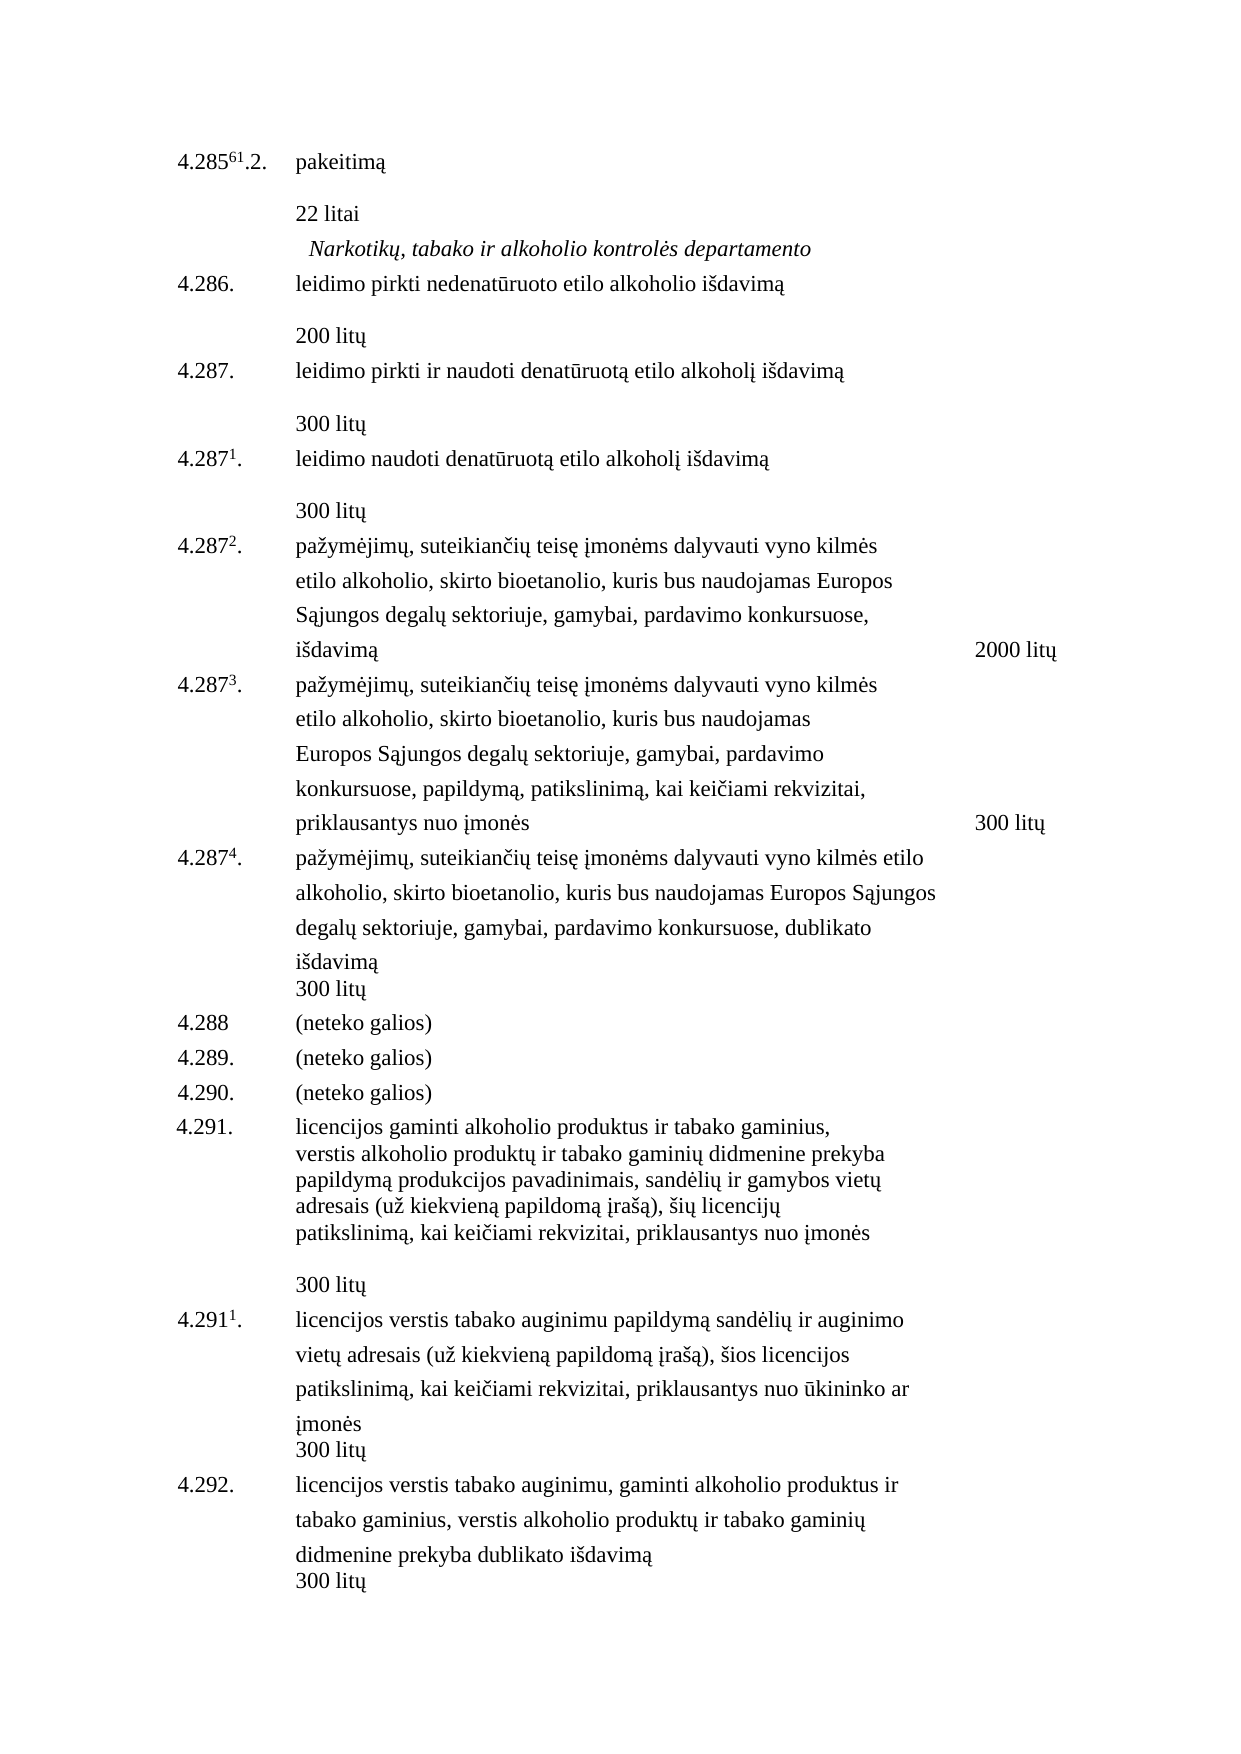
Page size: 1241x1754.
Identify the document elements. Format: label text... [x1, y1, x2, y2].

text 4.288 (neteko galios) [177, 1009, 945, 1036]
text įmonės 300 litų [177, 1410, 945, 1463]
text didmenine prekyba dublikato išdavimą 300 litų [177, 1541, 945, 1593]
text 4.2871. leidimo naudoti denatūruotą etilo alkoholį išdavimą 300 litų [177, 444, 945, 524]
text etilo alkoholio, skirto bioetanolio, kuris bus naudojamas Europos [177, 567, 1122, 593]
text konkursuose, papildymą, patikslinimą, kai keičiami rekvizitai, [177, 775, 1122, 801]
text patikslinimą, kai keičiami rekvizitai, priklausantys nuo ūkininko ar [177, 1376, 945, 1402]
text 4.291. licencijos gaminti alkoholio produktus ir tabako gaminius, verstis alkoholio produktų ir tabako gaminių didmenine prekyba papildymą produkcijos pavadinimais, sandėlių ir gamybos vietų adresais (už kiekvieną papildomą įrašą), šių licencijų patikslinimą, kai keičiami rekvizitai, priklausantys nuo įmonės 300 litų [176, 1113, 886, 1298]
text 4.2874. pažymėjimų, suteikiančių teisę įmonėms dalyvauti vyno kilmės etilo [177, 844, 945, 871]
text priklausantys nuo įmonės 300 litų [177, 809, 1122, 836]
text 4.28561.2. pakeitimą 22 litai [177, 148, 930, 227]
text 4.290. (neteko galios) [177, 1079, 945, 1105]
text etilo alkoholio, skirto bioetanolio, kuris bus naudojamas [177, 705, 1122, 732]
text 4.287. leidimo pirkti ir naudoti denatūruotą etilo alkoholį išdavimą 300 litų [177, 357, 945, 436]
text 4.2872. pažymėjimų, suteikiančių teisę įmonėms dalyvauti vyno kilmės [177, 532, 1122, 558]
text vietų adresais (už kiekvieną papildomą įrašą), šios licencijos [177, 1341, 945, 1367]
text degalų sektoriuje, gamybai, pardavimo konkursuose, dublikato [177, 913, 945, 940]
text Europos Sąjungos degalų sektoriuje, gamybai, pardavimo [177, 740, 1122, 766]
text 4.289. (neteko galios) [177, 1044, 945, 1070]
text Narkotikų, tabako ir alkoholio kontrolės departamento [177, 235, 945, 261]
text 4.292. licencijos verstis tabako auginimu, gaminti alkoholio produktus ir [177, 1471, 945, 1498]
text alkoholio, skirto bioetanolio, kuris bus naudojamas Europos Sąjungos [177, 879, 945, 905]
text Sąjungos degalų sektoriuje, gamybai, pardavimo konkursuose, [177, 601, 1122, 628]
text 4.2873. pažymėjimų, suteikiančių teisę įmonėms dalyvauti vyno kilmės [177, 671, 1122, 697]
text tabako gaminius, verstis alkoholio produktų ir tabako gaminių [177, 1506, 945, 1532]
text 4.2911. licencijos verstis tabako auginimu papildymą sandėlių ir auginimo [177, 1306, 945, 1332]
text 4.286. leidimo pirkti nedenatūruoto etilo alkoholio išdavimą 200 litų [177, 270, 945, 349]
text išdavimą 2000 litų [177, 636, 1122, 662]
text išdavimą 300 litų [177, 948, 945, 1001]
